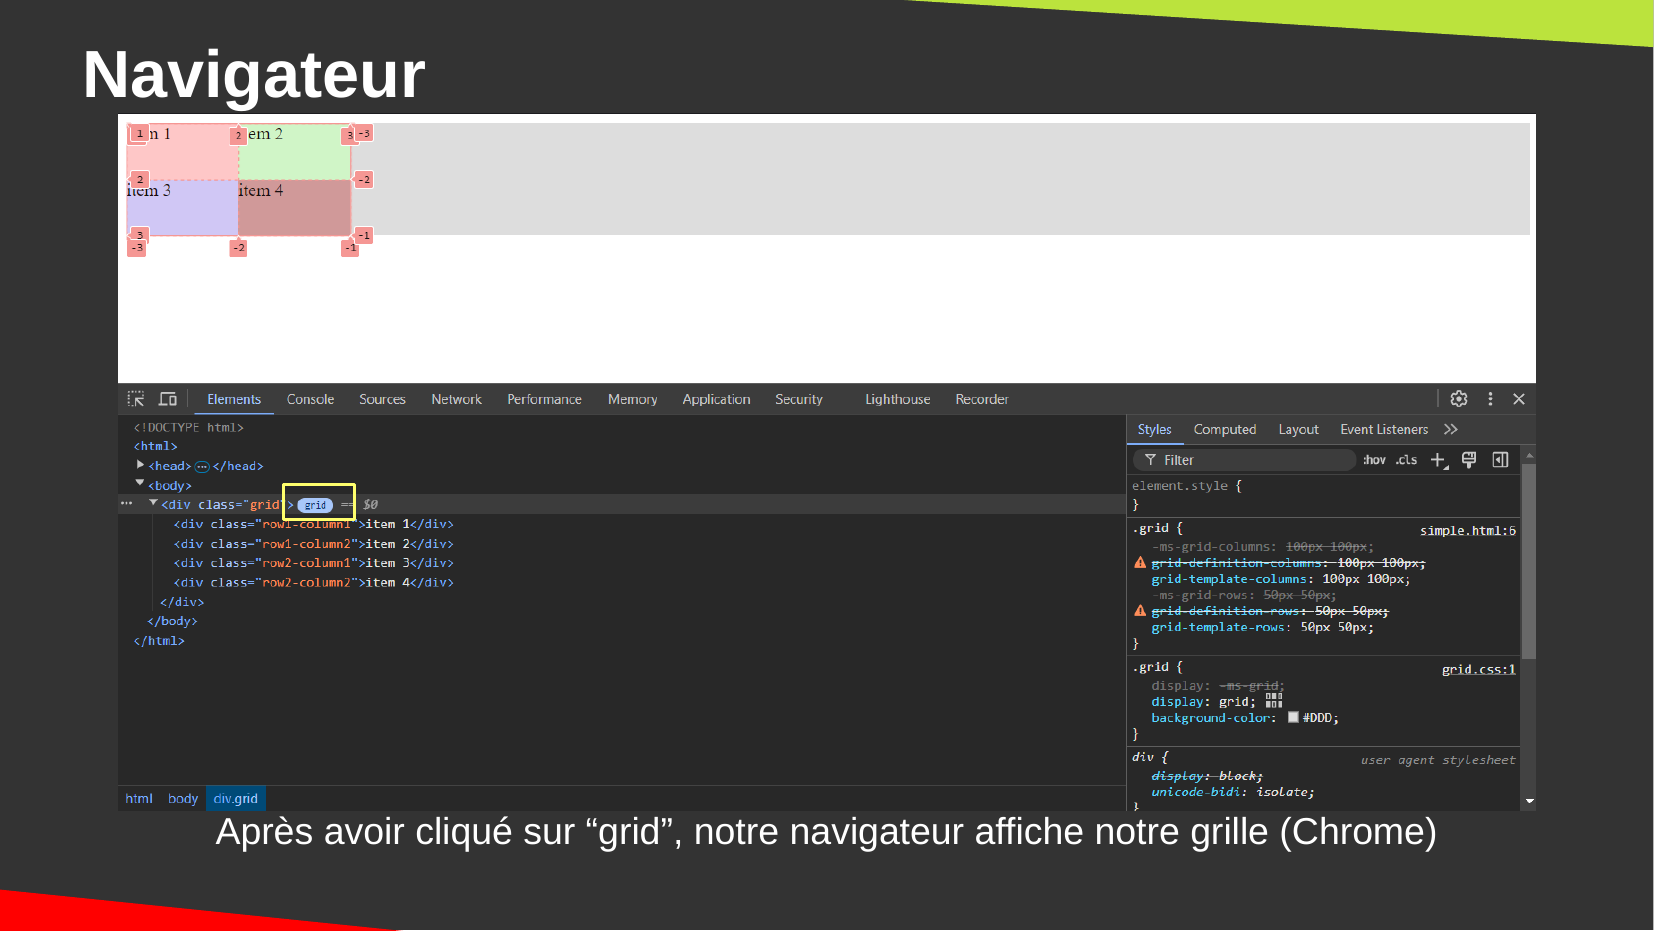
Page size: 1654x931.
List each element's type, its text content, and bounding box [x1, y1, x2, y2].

title Navigateur [82, 37, 1571, 114]
text_box [904, 0, 1654, 48]
picture [118, 113, 1536, 803]
text_box [0, 889, 404, 931]
text_box Après avoir cliqué sur “grid”, notre navigateur affiche notre grille (Chrome) [118, 803, 1536, 879]
